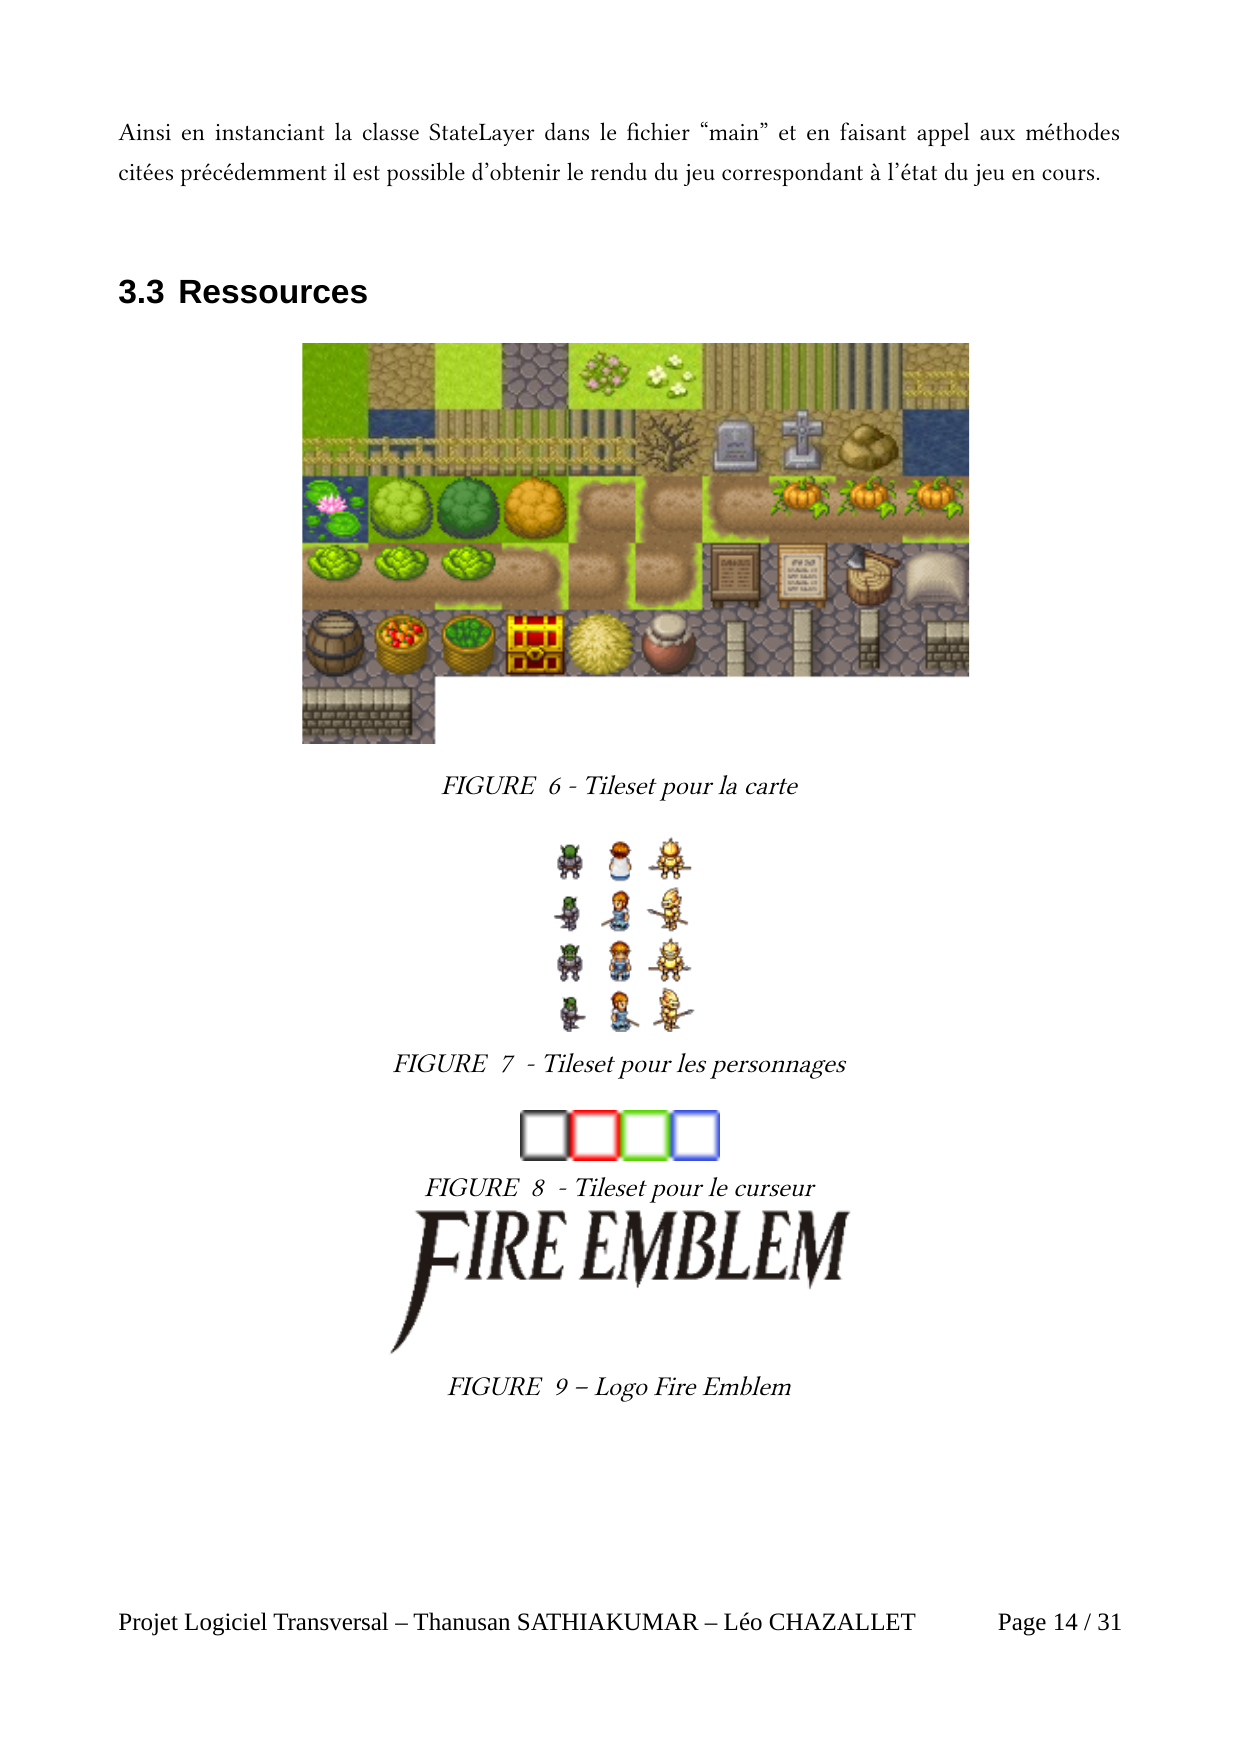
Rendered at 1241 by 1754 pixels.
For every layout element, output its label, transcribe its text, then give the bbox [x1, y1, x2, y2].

picture [385, 1203, 855, 1360]
picture [520, 1110, 720, 1161]
picture [545, 832, 695, 1032]
text FIGURE 7 - Tileset pour les personnages [118, 1048, 1122, 1079]
picture [302, 343, 970, 744]
text FIGURE 8 - Tileset pour le curseur [118, 1172, 1122, 1203]
text FIGURE 6 - Tileset pour la carte [118, 770, 1122, 801]
text FIGURE 9 – Logo Fire Emblem [118, 1371, 1122, 1402]
text Ainsi en instanciant la classe StateLayer dans le fichier “main” et en faisant appel aux méthodes citées précédemment il est possible d’obtenir le rendu du jeu correspondant à l’état du jeu en cours. [118, 118, 1122, 186]
subtitle Ressources [118, 272, 1122, 310]
